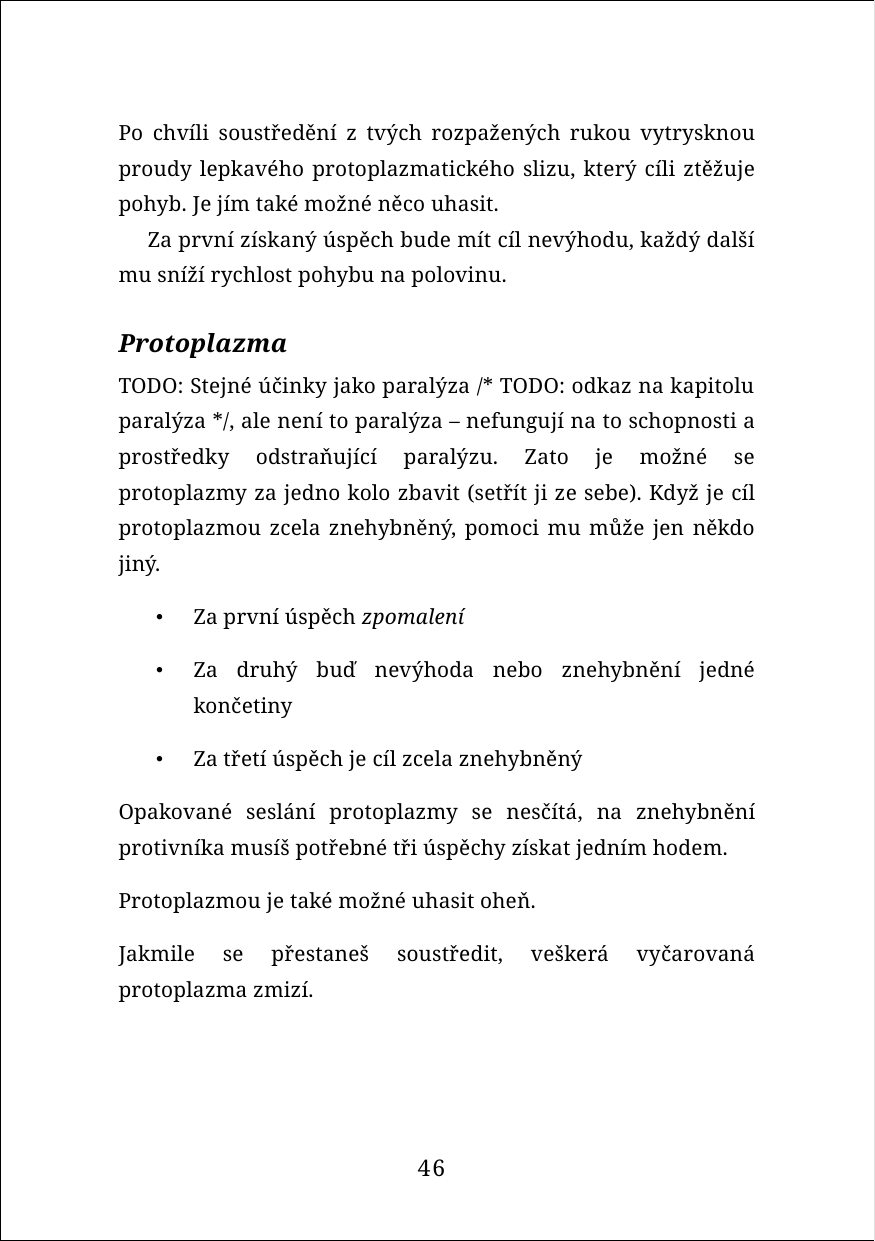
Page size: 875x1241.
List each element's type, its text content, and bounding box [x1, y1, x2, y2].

text TODO: Stejné účinky jako paralýza /* TODO: odkaz na kapitolu paralýza */, ale není to paralýza – nefungují na to schopnosti a prostředky odstraňující paralýzu. Zato je možné se protoplazmy za jedno kolo zbavit (setřít ji ze sebe). Když je cíl protoplazmou zcela znehybněný, pomoci mu může jen někdo jiný. [118, 371, 756, 577]
text Opakované seslání protoplazmy se nesčítá, na znehybnění protivníka musíš potřebné tři úspěchy získat jedním hodem. [118, 797, 756, 861]
text Protoplazmou je také možné uhasit oheň. [118, 886, 756, 914]
list Za první úspěch zpomalení [156, 602, 756, 630]
text Jakmile se přestaneš soustředit, veškerá vyčarovaná protoplazma zmizí. [118, 939, 756, 1003]
text Po chvíli soustředění z tvých rozpažených rukou vytrysknou proudy lepkavého protoplazmatického slizu, který cíli ztěžuje pohyb. Je jím také možné něco uhasit. Za první získaný úspěch bude mít cíl nevýhodu, každý další mu sníží rychlost pohybu na polovinu. [118, 118, 756, 289]
subtitle Protoplazma [118, 325, 756, 359]
list Za druhý buď nevýhoda nebo znehybnění jedné končetiny [156, 655, 756, 719]
list Za třetí úspěch je cíl zcela znehybněný [156, 744, 756, 772]
